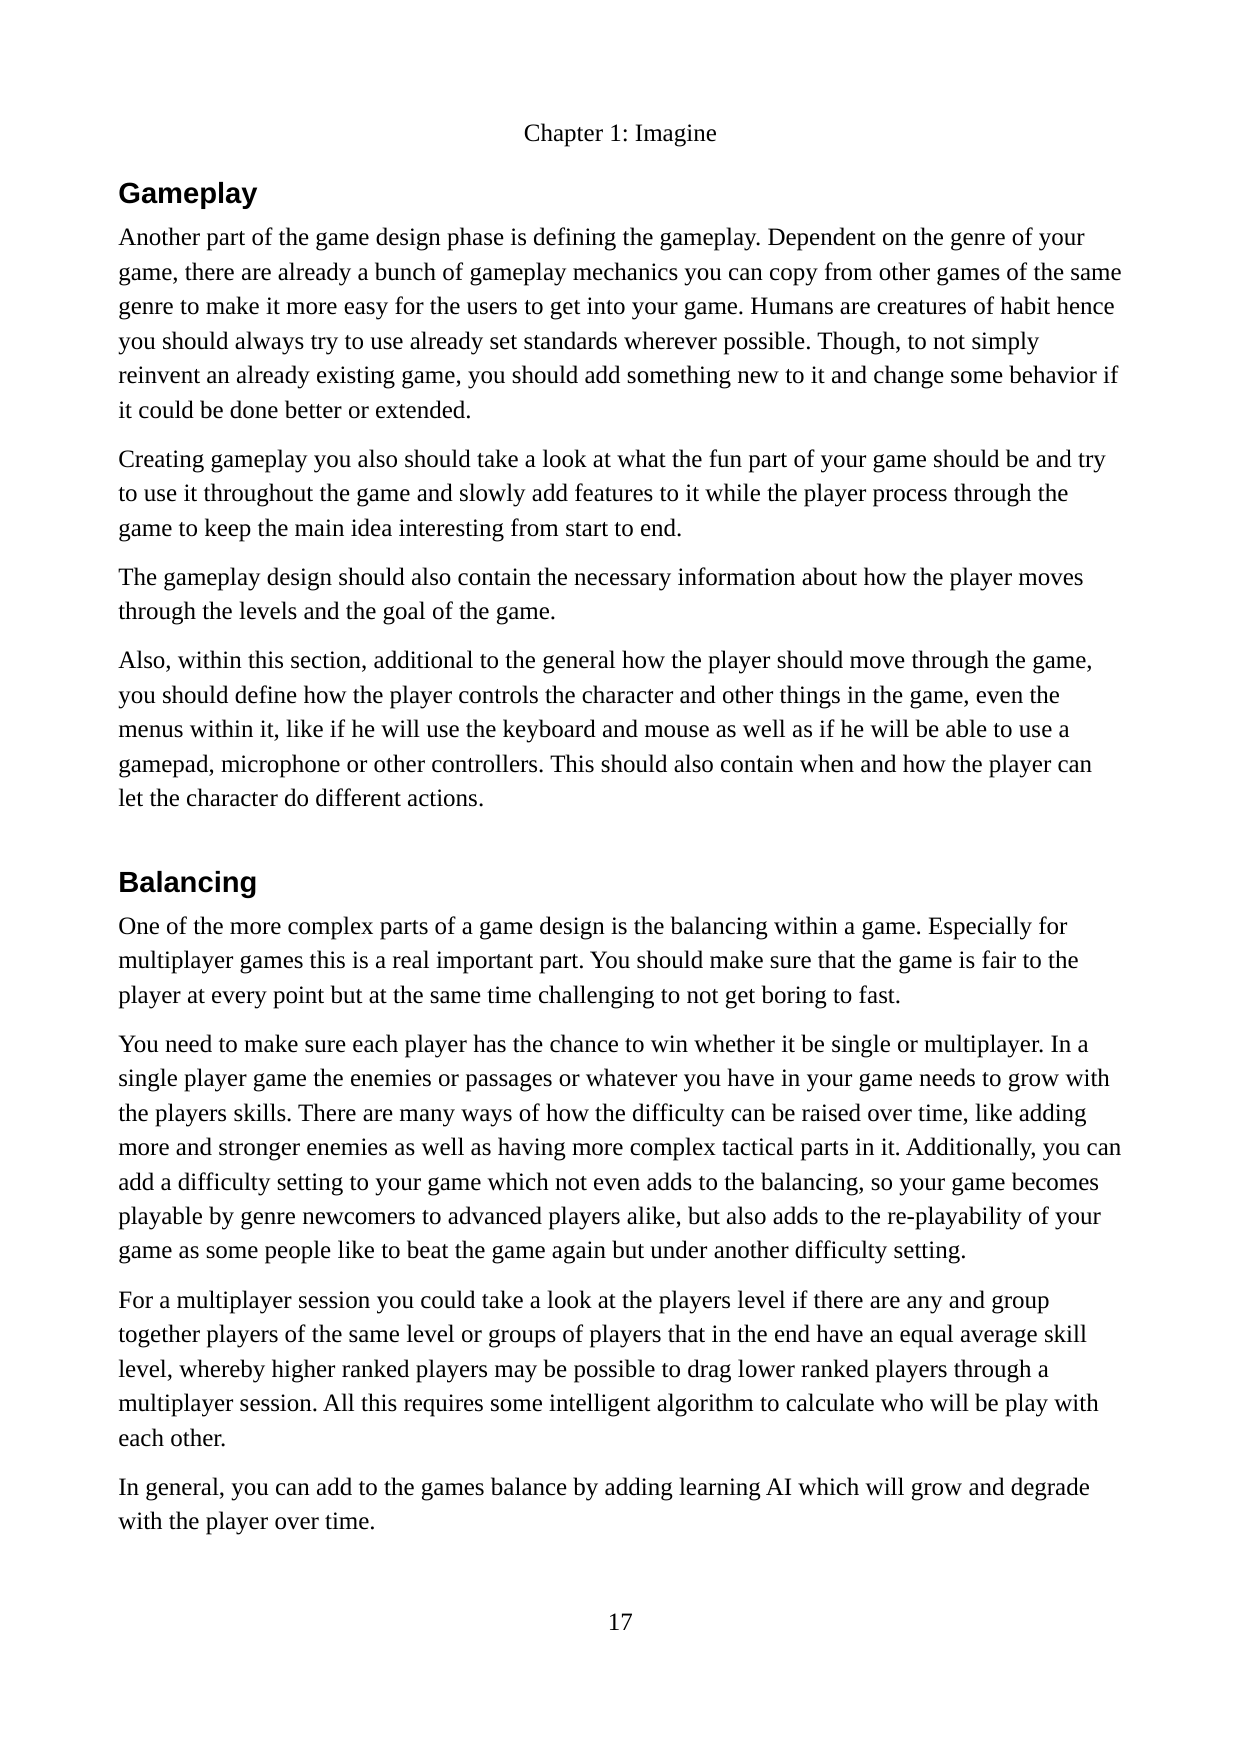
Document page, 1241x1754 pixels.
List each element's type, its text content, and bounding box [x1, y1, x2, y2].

text Creating gameplay you also should take a look at what the fun part of your game should be and try to use it throughout the game and slowly add features to it while the player process through the game to keep the main idea interesting from start to end. [118, 444, 1122, 541]
subtitle Gameplay [118, 176, 1122, 210]
text Another part of the game design phase is defining the gameplay. Dependent on the genre of your game, there are already a bunch of gameplay mechanics you can copy from other games of the same genre to make it more easy for the users to get into your game. Humans are creatures of habit hence you should always try to use already set standards wherever possible. Though, to not simply reinvent an already existing game, you should add something new to it and change some behavior if it could be done better or extended. [118, 222, 1122, 423]
text Also, within this section, additional to the general how the player should move through the game, you should define how the player controls the character and other things in the game, even the menus within it, like if he will use the keyboard and mouse as well as if he will be able to use a gamepad, microphone or other controllers. This should also contain when and how the player can let the character do different actions. [118, 645, 1122, 812]
text For a multiplayer session you could take a look at the players level if there are any and group together players of the same level or groups of players that in the end have an equal average skill level, whereby higher ranked players may be possible to drag lower ranked players through a multiplayer session. All this requires some intelligent algorithm to calculate who will be play with each other. [118, 1285, 1122, 1451]
text You need to make sure each player has the chance to win whether it be single or multiplayer. In a single player game the enemies or passages or whatever you have in your game needs to grow with the players skills. There are many ways of how the difficulty can be raised over time, like adding more and stronger enemies as well as having more complex tactical parts in it. Additionally, you can add a difficulty setting to your game which not even adds to the balancing, so your game becomes playable by genre newcomers to advanced players alike, but also adds to the re-playability of your game as some people like to beat the game again but under another difficulty setting. [118, 1029, 1122, 1264]
text The gameplay design should also contain the necessary information about how the player moves through the levels and the goal of the game. [118, 562, 1122, 625]
text In general, you can add to the games balance by adding learning AI which will grow and degrade with the player over time. [118, 1472, 1122, 1535]
text One of the more complex parts of a game design is the balancing within a game. Especially for multiplayer games this is a real important part. You should make sure that the game is fair to the player at every point but at the same time challenging to not get boring to fast. [118, 911, 1122, 1008]
subtitle Balancing [118, 865, 1122, 898]
